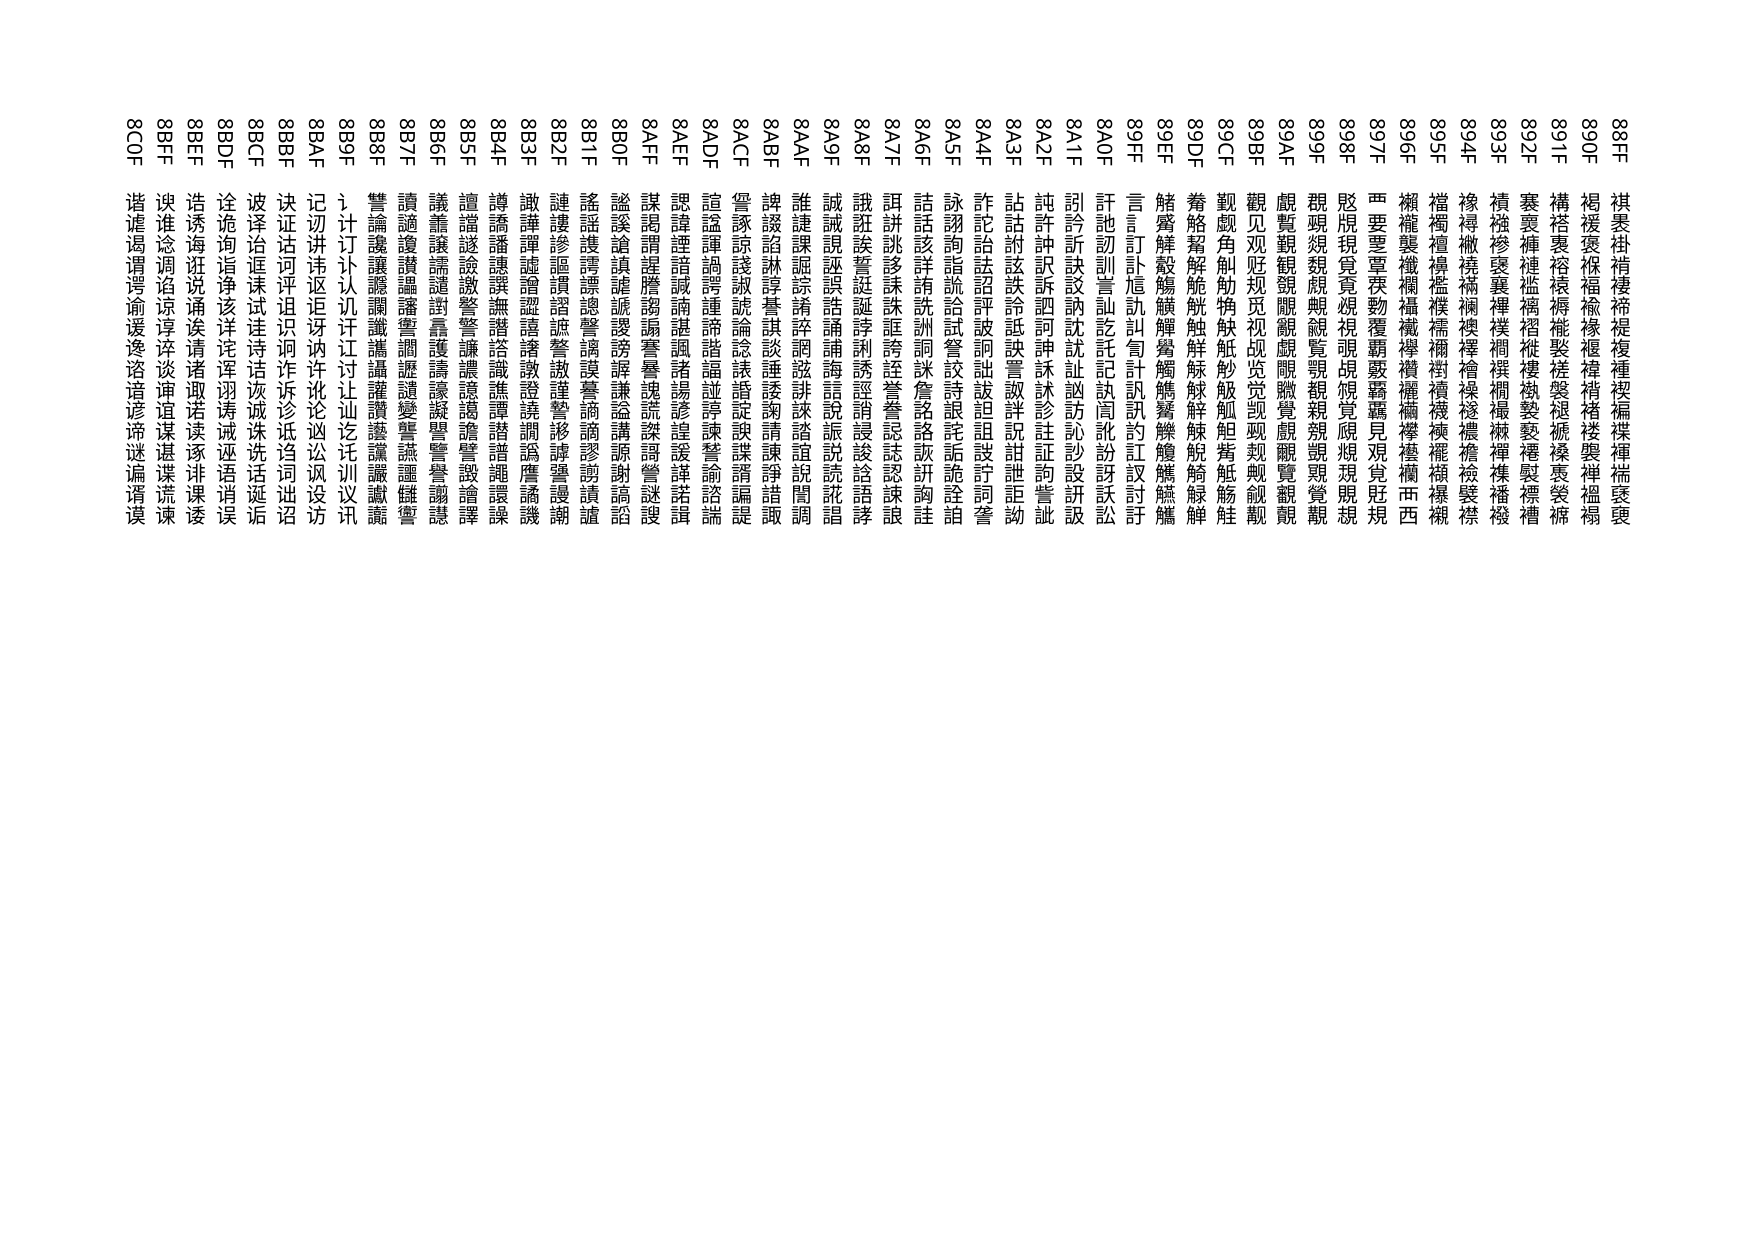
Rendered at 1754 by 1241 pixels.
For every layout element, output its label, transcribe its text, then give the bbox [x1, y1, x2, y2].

text 8A4F 詐詑詒詓詔評詖詗詘詙詚詛詜詝詞詟 [969, 118, 999, 1122]
text 897F 覀要覂覃覄覅覆覇覈覉覊見覌覍覎規 [1363, 118, 1393, 1122]
text 8BCF 诐译诒诓诔试诖诗诘诙诚诛诜话诞诟 [241, 118, 272, 1122]
text 89BF 觀见观觃规觅视觇览觉觊觋觌觍觎觏 [1242, 118, 1272, 1122]
text 891F 褠褡褢褣褤褥褦褧褨褩褪褫褬褭褮褯 [1545, 118, 1575, 1122]
text 898F 覐覑覒覓覔覕視覗覘覙覚覛覜覝覞覟 [1333, 118, 1363, 1122]
text 8B1F 謠謡謢謣謤謥謦謧謨謩謪謫謬謭謮謯 [575, 118, 605, 1122]
text 8B2F 謰謱謲謳謴謵謶謷謸謹謺謻謼謽謾謿 [544, 118, 575, 1122]
text 8ACF 諐諑諒諓諔諕論諗諘諙諚諛諜諝諞諟 [726, 118, 757, 1122]
text 890F 褐褑褒褓褔褕褖褗褘褙褚褛褜褝褞褟 [1575, 118, 1605, 1122]
text 8BEF 诰诱诲诳说诵诶请诸诹诺读诼诽课诿 [181, 118, 211, 1122]
text 8A3F 詀詁詂詃詄詅詆詇詈詉詊詋詌詍詎詏 [999, 118, 1029, 1122]
text 89EF 觰觱觲觳觴觵觶觷觸觹觺觻觼觽觾觿 [1151, 118, 1181, 1122]
text 8A7F 誀誁誂誃誄誅誆誇誈誉誊誋誌認誎誏 [878, 118, 908, 1122]
text 892F 褰褱褲褳褴褵褶褷褸褹褺褻褼褽褾褿 [1514, 118, 1545, 1122]
text 8C0F 谐谑谒谓谔谕谖谗谘谙谚谛谜谝谞谟 [120, 118, 150, 1122]
text 8A1F 訠訡訢訣訤訥訦訧訨訩訪訫訬設訮訯 [1060, 118, 1090, 1122]
text 895F 襠襡襢襣襤襥襦襧襨襩襪襫襬襭襮襯 [1423, 118, 1454, 1122]
text 8A6F 詰話該詳詴詵詶詷詸詹詺詻詼詽詾詿 [908, 118, 938, 1122]
text 8BBF 诀证诂诃评诅识诇诈诉诊诋诌词诎诏 [272, 118, 302, 1122]
text 8A5F 詠詡詢詣詤詥試詧詨詩詪詫詬詭詮詯 [938, 118, 969, 1122]
text 8AEF 諰諱諲諳諴諵諶諷諸諹諺諻諼諽諾諿 [666, 118, 696, 1122]
text 8BFF 谀谁谂调谄谅谆谇谈谉谊谋谌谍谎谏 [150, 118, 181, 1122]
text 8B5F 譠譡譢譣譤譥警譧譨譩譪譫譬譭譮譯 [453, 118, 484, 1122]
text 89CF 觐觑角觓觔觕觖觗觘觙觚觛觜觝觞觟 [1211, 118, 1242, 1122]
text 89DF 觠觡觢解觤觥触觧觨觩觪觫觬觭觮觯 [1181, 118, 1211, 1122]
text 8B3F 譀譁譂譃譄譅譆譇譈證譊譋譌譍譎譏 [514, 118, 544, 1122]
text 8ADF 諠諡諢諣諤諥諦諧諨諩諪諫諬諭諮諯 [696, 118, 726, 1122]
text 8A9F 誠誡誢誣誤誥誦誧誨誩說誫説読誮誯 [817, 118, 848, 1122]
text 8AAF 誰誱課誳誴誵誶誷誸誹誺誻誼誽誾調 [787, 118, 817, 1122]
text 893F 襀襁襂襃襄襅襆襇襈襉襊襋襌襍襎襏 [1484, 118, 1514, 1122]
text 8BAF 记讱讲讳讴讵讶讷许讹论讻讼讽设访 [302, 118, 332, 1122]
text 89AF 覰覱覲観覴覵覶覷覸覹覺覻覼覽覾覿 [1272, 118, 1302, 1122]
text 8B4F 譐譑譒譓譔譕譖譗識譙譚譛譜譝譞譟 [484, 118, 514, 1122]
text 8BDF 诠诡询诣诤该详诧诨诩诪诫诬语诮误 [211, 118, 241, 1122]
text 894F 襐襑襒襓襔襕襖襗襘襙襚襛襜襝襞襟 [1454, 118, 1484, 1122]
text 8A8F 誐誑誒誓誔誕誖誗誘誙誚誛誜誝語誟 [848, 118, 878, 1122]
text 8B0F 謐謑謒謓謔謕謖謗謘謙謚講謜謝謞謟 [605, 118, 635, 1122]
text 8ABF 諀諁諂諃諄諅諆談諈諉諊請諌諍諎諏 [757, 118, 787, 1122]
text 89FF 言訁訂訃訄訅訆訇計訉訊訋訌訍討訏 [1120, 118, 1151, 1122]
text 8A0F 訐訑訒訓訔訕訖託記訙訚訛訜訝訞訟 [1090, 118, 1120, 1122]
text 8B9F 讠计订讣认讥讦讧讨让讪讫讬训议讯 [332, 118, 363, 1122]
text 8B7F 讀讁讂讃讄讅讆讇讈讉變讋讌讍讎讏 [393, 118, 423, 1122]
text 8B6F 議譱譲譳譴譵譶護譸譹譺譻譼譽譾譿 [423, 118, 453, 1122]
text 899F 覠覡覢覣覤覥覦覧覨覩親覫覬覭覮覯 [1302, 118, 1333, 1122]
text 8AFF 謀謁謂謃謄謅謆謇謈謉謊謋謌謍謎謏 [635, 118, 666, 1122]
text 8B8F 讐讑讒讓讔讕讖讗讘讙讚讛讜讝讞讟 [363, 118, 393, 1122]
text 88FF 褀褁褂褃褄褅褆複褈褉褊褋褌褍褎褏 [1605, 118, 1636, 1122]
text 896F 襰襱襲襳襴襵襶襷襸襹襺襻襼襽襾西 [1393, 118, 1423, 1122]
text 8A2F 訰許訲訳訴訵訶訷訸訹診註証訽訾訿 [1029, 118, 1060, 1122]
